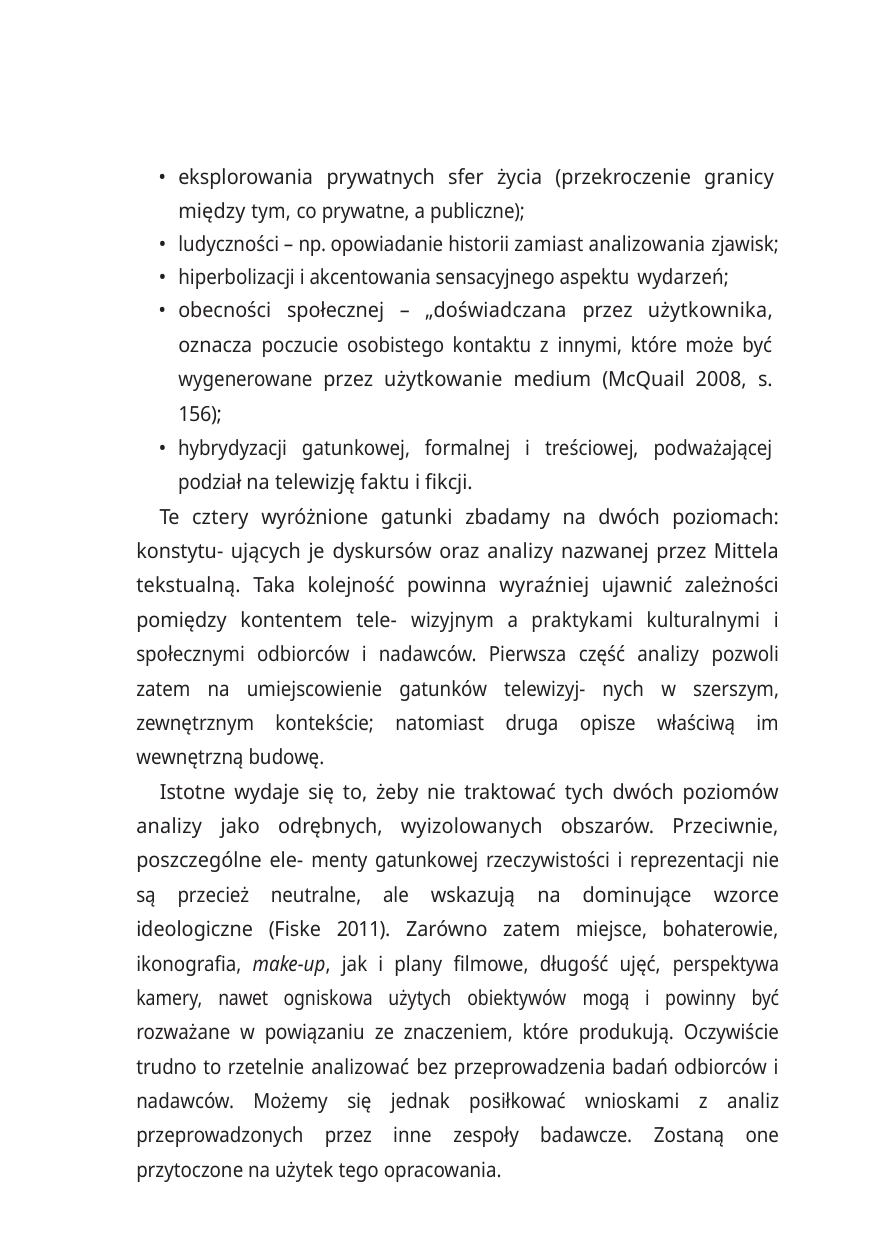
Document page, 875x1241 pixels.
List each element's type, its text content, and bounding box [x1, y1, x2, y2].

text Istotne wydaje się to, żeby nie traktować tych dwóch poziomów analizy jako odrębnych, wyizolowanych obszarów. Przeciwnie, poszczególne ele- menty gatunkowej rzeczywistości i reprezentacji nie są przecież neutralne, ale wskazują na dominujące wzorce ideologiczne (Fiske 2011). Zarówno zatem miejsce, bohaterowie, ikonografia, make-up, jak i plany filmowe, długość ujęć, perspektywa kamery, nawet ogniskowa użytych obiektywów mogą i powinny być rozważane w powiązaniu ze znaczeniem, które produkują. Oczywiście trudno to rzetelnie analizować bez przeprowadzenia badań odbiorców i nadawców. Możemy się jednak posiłkować wnioskami z analiz przeprowadzonych przez inne zespoły badawcze. Zostaną one przytoczone na użytek tego opracowania. [136, 777, 779, 1183]
list obecności społecznej – „doświadczana przez użytkownika, oznacza poczucie osobistego kontaktu z innymi, które może być wygenerowane przez użytkowanie medium (McQuail 2008, s. 156); [158, 296, 773, 427]
list hybrydyzacji gatunkowej, formalnej i treściowej, podważającej podział na telewizję faktu i fikcji. [158, 433, 773, 496]
text Te cztery wyróżnione gatunki zbadamy na dwóch poziomach: konstytu- ujących je dyskursów oraz analizy nazwanej przez Mittela tekstualną. Taka kolejność powinna wyraźniej ujawnić zależności pomiędzy kontentem tele- wizyjnym a praktykami kulturalnymi i społecznymi odbiorców i nadawców. Pierwsza część analizy pozwoli zatem na umiejscowienie gatunków telewizyj- nych w szerszym, zewnętrznym kontekście; natomiast druga opisze właściwą im wewnętrzną budowę. [136, 502, 779, 771]
list hiperbolizacji i akcentowania sensacyjnego aspektu wydarzeń; [158, 262, 791, 290]
list eksplorowania prywatnych sfer życia (przekroczenie granicy między tym, co prywatne, a publiczne); [158, 162, 774, 225]
list ludyczności – np. opowiadanie historii zamiast analizowania zjawisk; [158, 231, 791, 256]
